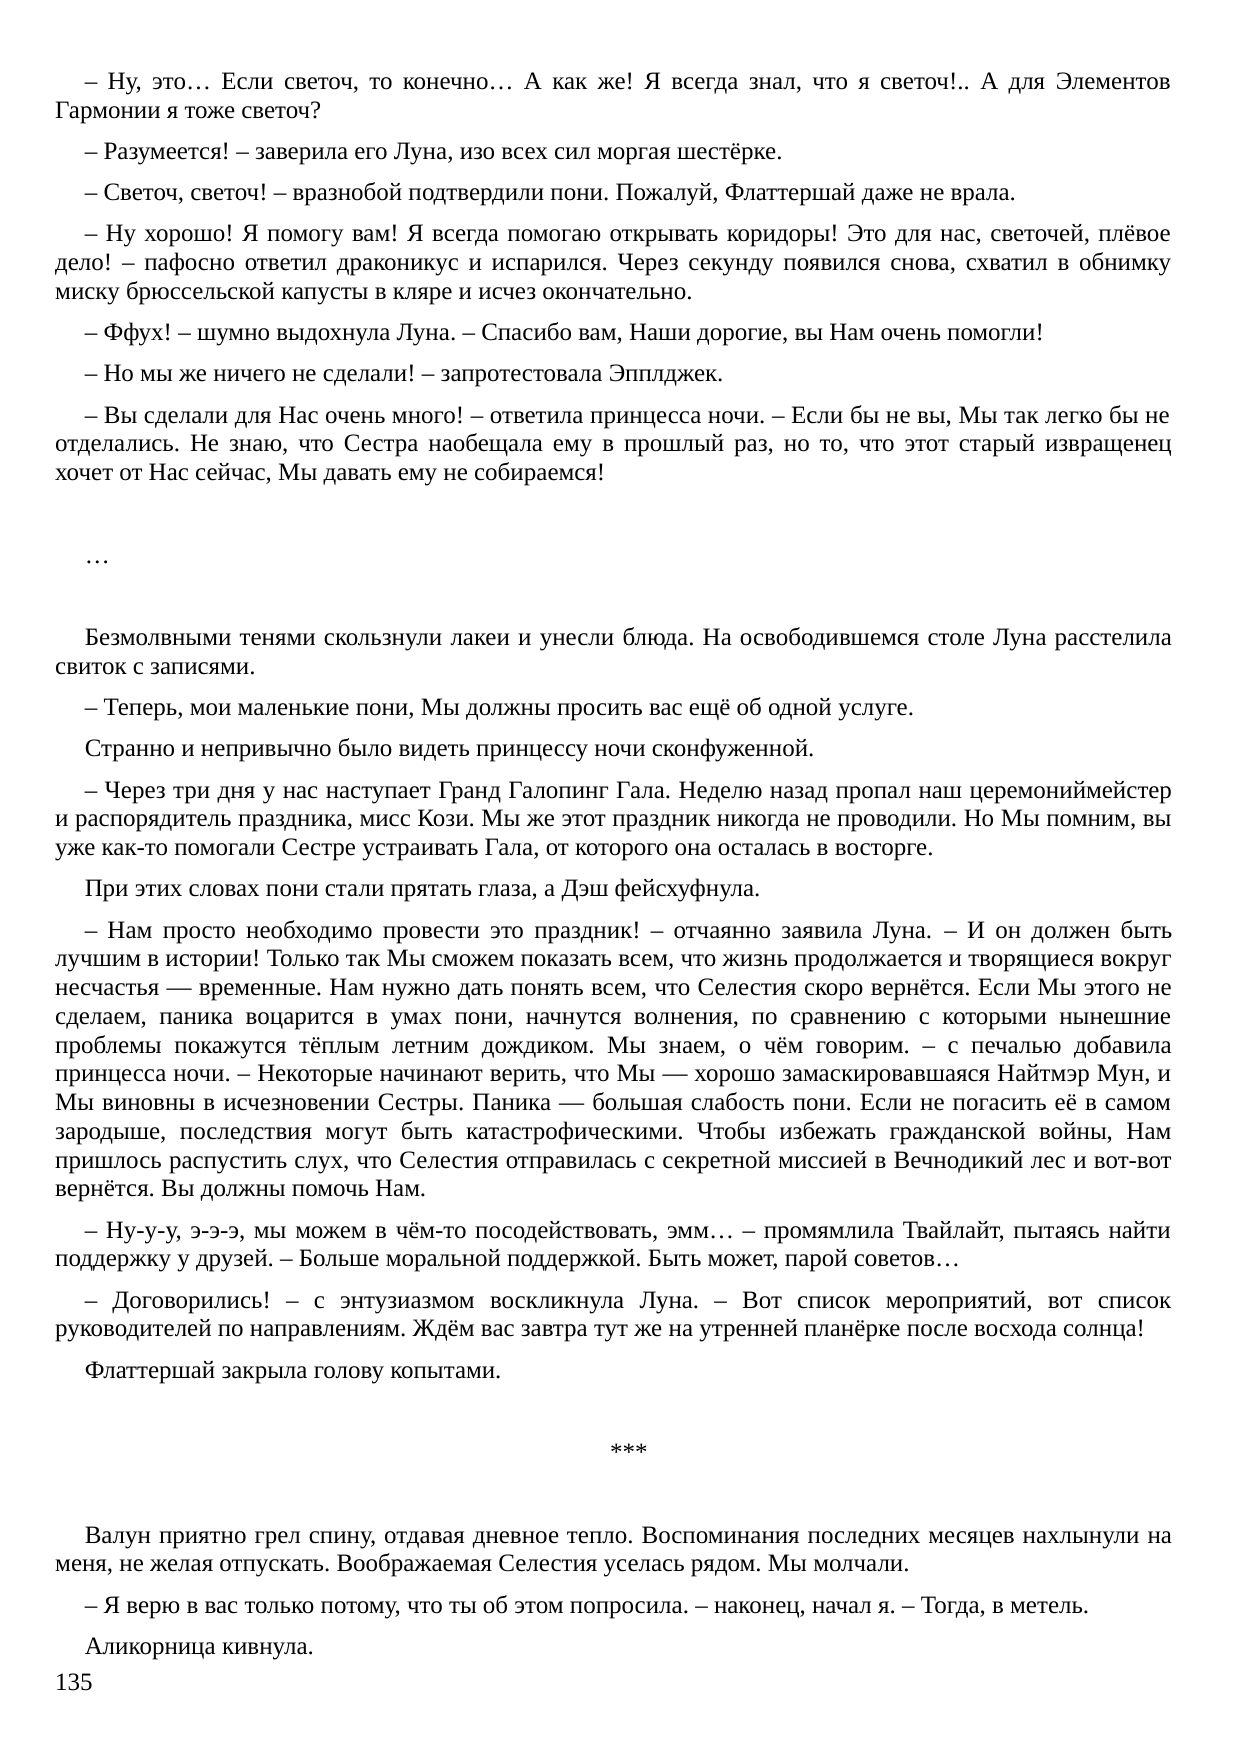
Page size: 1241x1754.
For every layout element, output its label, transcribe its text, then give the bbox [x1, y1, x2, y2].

text – Вы сделали для Нас очень много! – ответила принцесса ночи. – Если бы не вы, Мы так легко бы не отделались. Не знаю, что Сестра наобещала ему в прошлый раз, но то, что этот старый извращенец хочет от Нас сейчас, Мы давать ему не собираемся! [55, 400, 1173, 486]
text – Но мы же ничего не сделали! – запротестовала Эпплджек. [55, 358, 1173, 387]
text – Светоч, светоч! – вразнобой подтвердили пони. Пожалуй, Флаттершай даже не врала. [55, 177, 1173, 206]
text – Ну хорошо! Я помогу вам! Я всегда помогаю открывать коридоры! Это для нас, светочей, плёвое дело! – пафосно ответил драконикус и испарился. Через секунду появился снова, схватил в обнимку миску брюссельской капусты в кляре и исчез окончательно. [55, 218, 1173, 305]
text – Теперь, мои маленькие пони, Мы должны просить вас ещё об одной услуге. [55, 692, 1173, 721]
text Аликорница кивнула. [55, 1631, 1173, 1660]
text – Через три дня у нас наступает Гранд Галопинг Гала. Неделю назад пропал наш церемониймейстер и распорядитель праздника, мисс Кози. Мы же этот праздник никогда не проводили. Но Мы помним, вы уже как-то помогали Сестре устраивать Гала, от которого она осталась в восторге. [55, 775, 1173, 861]
text Флаттершай закрыла голову копытами. [55, 1355, 1173, 1383]
text Безмолвными тенями скользнули лакеи и унесли блюда. На освободившемся столе Луна расстелила свиток с записями. [55, 622, 1173, 680]
text – Ну, это… Если светоч, то конечно… А как же! Я всегда знал, что я светоч!.. А для Элементов Гармонии я тоже светоч? [55, 66, 1173, 123]
text – Договорились! – с энтузиазмом воскликнула Луна. – Вот список мероприятий, вот список руководителей по направлениям. Ждём вас завтра тут же на утренней планёрке после восхода солнца! [55, 1285, 1173, 1342]
text Валун приятно грел спину, отдавая дневное тепло. Воспоминания последних месяцев нахлынули на меня, не желая отпускать. Воображаемая Селестия уселась рядом. Мы молчали. [55, 1520, 1173, 1577]
text *** [55, 1437, 1173, 1466]
text При этих словах пони стали прятать глаза, а Дэш фейсхуфнула. [55, 873, 1173, 902]
text – Нам просто необходимо провести это праздник! – отчаянно заявила Луна. – И он должен быть лучшим в истории! Только так Мы сможем показать всем, что жизнь продолжается и творящиеся вокруг несчастья — временные. Нам нужно дать понять всем, что Селестия скоро вернётся. Если Мы этого не сделаем, паника воцарится в умах пони, начнутся волнения, по сравнению с которыми нынешние проблемы покажутся тёплым летним дождиком. Мы знаем, о чём говорим. – с печалью добавила принцесса ночи. – Некоторые начинают верить, что Мы — хорошо замаскировавшаяся Найтмэр Мун, и Мы виновны в исчезновении Сестры. Паника — большая слабость пони. Если не погасить её в самом зародыше, последствия могут быть катастрофическими. Чтобы избежать гражданской войны, Нам пришлось распустить слух, что Селестия отправилась с секретной миссией в Вечнодикий лес и вот-вот вернётся. Вы должны помочь Нам. [55, 915, 1173, 1202]
text – Я верю в вас только потому, что ты об этом попросила. – наконец, начал я. – Тогда, в метель. [55, 1590, 1173, 1618]
text … [55, 540, 1173, 568]
text Странно и непривычно было видеть принцессу ночи сконфуженной. [55, 733, 1173, 762]
text – Ффух! – шумно выдохнула Луна. – Спасибо вам, Наши дорогие, вы Нам очень помогли! [55, 317, 1173, 346]
text – Ну-у-у, э-э-э, мы можем в чём-то посодействовать, эмм… – промямлила Твайлайт, пытаясь найти поддержку у друзей. – Больше моральной поддержкой. Быть может, парой советов… [55, 1215, 1173, 1272]
text – Разумеется! – заверила его Луна, изо всех сил моргая шестёрке. [55, 136, 1173, 165]
